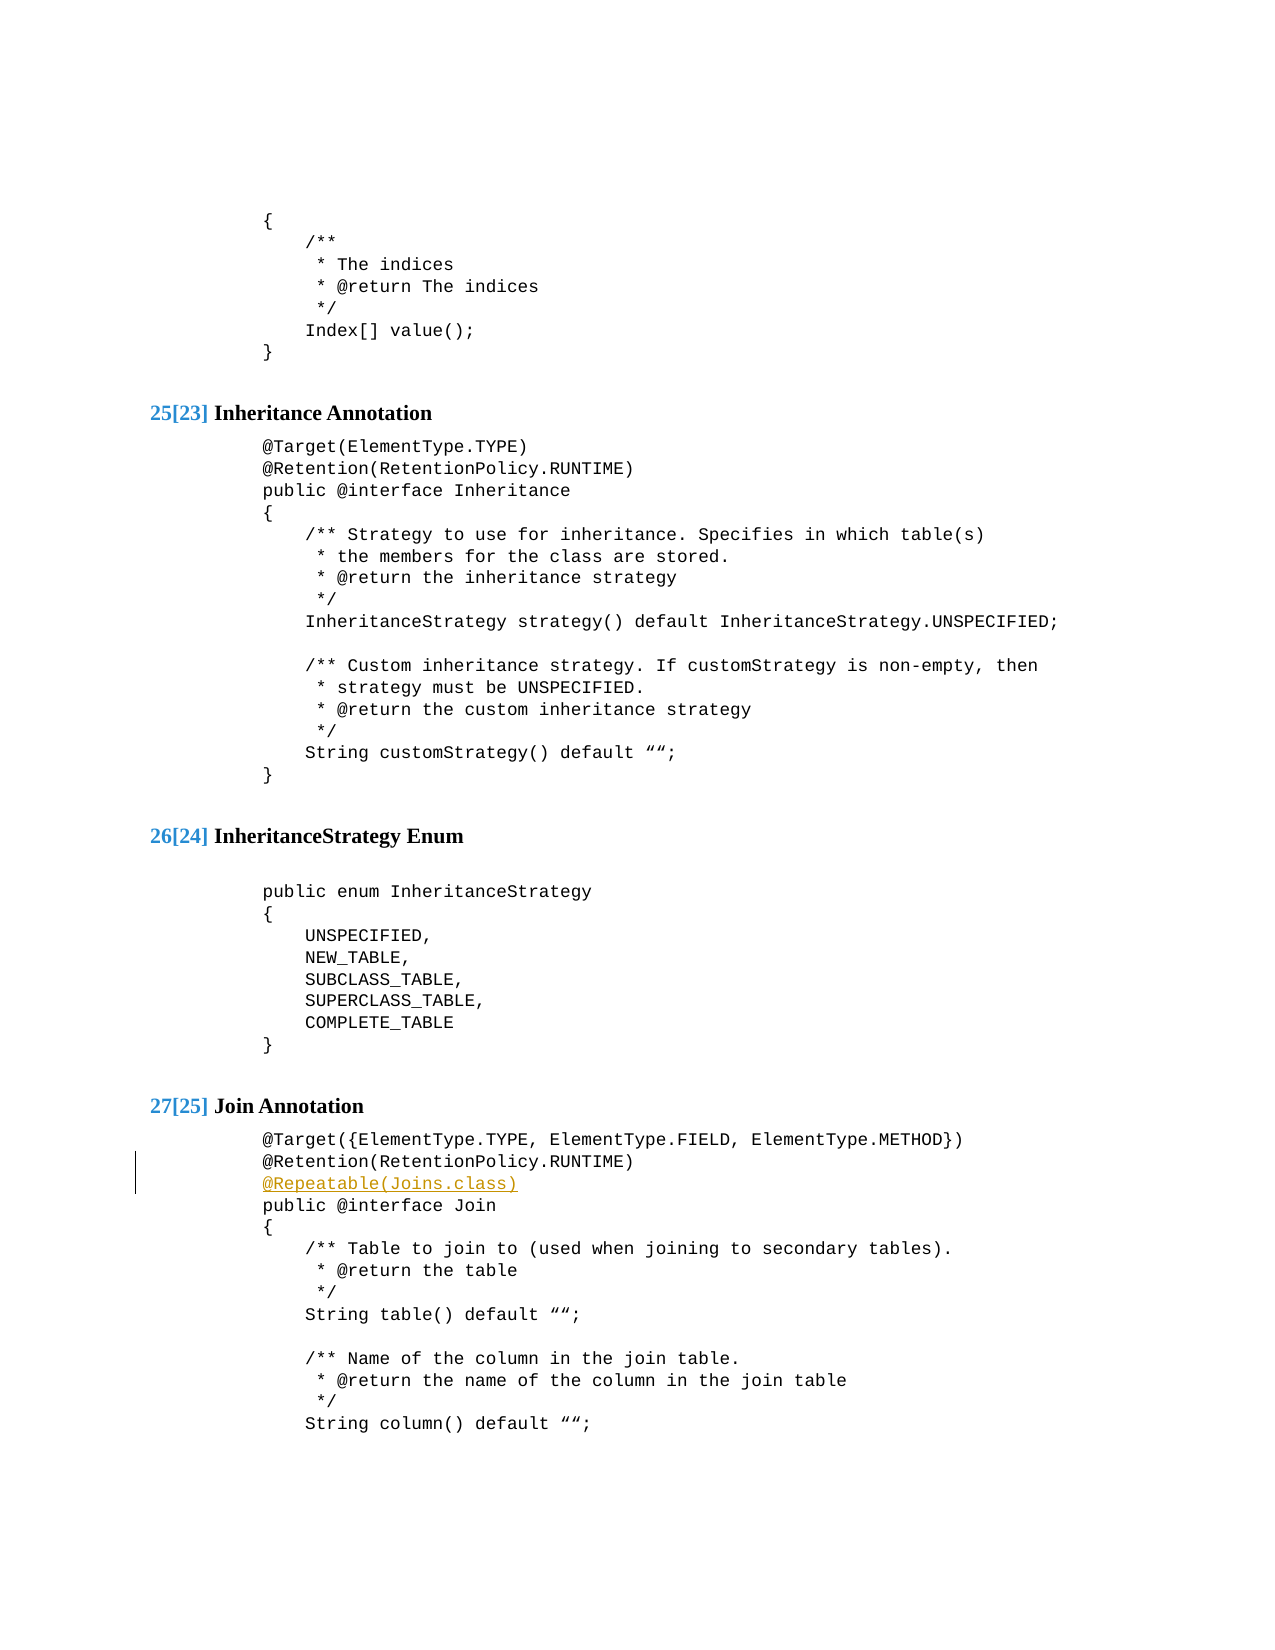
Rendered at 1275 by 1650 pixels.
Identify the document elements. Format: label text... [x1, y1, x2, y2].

text * @return the inheritance strategy [262, 567, 1125, 589]
text COMPLETE_TABLE [262, 1012, 1125, 1034]
text * the members for the class are stored. [262, 545, 1125, 567]
text String customStrategy() default ““; [262, 742, 1125, 764]
text * @return the table [262, 1260, 1125, 1282]
text NEW_TABLE, [262, 946, 1125, 968]
text SUBCLASS_TABLE, [262, 968, 1125, 990]
subtitle Inheritance Annotation [150, 399, 1125, 426]
text } [262, 341, 1125, 363]
text /** [262, 232, 1125, 254]
text @Target({ElementType.TYPE, ElementType.FIELD, ElementType.METHOD}) [262, 1129, 1125, 1151]
text @Retention(RetentionPolicy.RUNTIME) [262, 458, 1125, 480]
text * @return the name of the column in the join table [262, 1369, 1125, 1391]
text */ [262, 297, 1125, 319]
text } [262, 1034, 1125, 1056]
text String column() default ““; [262, 1413, 1125, 1435]
text */ [262, 1391, 1125, 1413]
text * The indices [262, 254, 1125, 276]
text UNSPECIFIED, [262, 924, 1125, 946]
text public enum InheritanceStrategy [262, 881, 1125, 903]
subtitle Join Annotation [150, 1092, 1125, 1118]
text { [262, 903, 1125, 924]
text /** Custom inheritance strategy. If customStrategy is non-empty, then [262, 655, 1125, 677]
text InheritanceStrategy strategy() default InheritanceStrategy.UNSPECIFIED; [262, 611, 1125, 633]
text @Target(ElementType.TYPE) [262, 436, 1125, 458]
text Index[] value(); [262, 319, 1125, 341]
subtitle InheritanceStrategy Enum [150, 822, 1125, 848]
text @Repeatable(Joins.class) [262, 1172, 1125, 1194]
text /** Strategy to use for inheritance. Specifies in which table(s) [262, 523, 1125, 545]
text /** Name of the column in the join table. [262, 1347, 1125, 1369]
text SUPERCLASS_TABLE, [262, 990, 1125, 1012]
text @Retention(RetentionPolicy.RUNTIME) [262, 1151, 1125, 1172]
text */ [262, 1282, 1125, 1304]
text } [262, 764, 1125, 786]
text /** Table to join to (used when joining to secondary tables). [262, 1238, 1125, 1260]
text public @interface Join [262, 1194, 1125, 1216]
text * @return the custom inheritance strategy [262, 698, 1125, 720]
text public @interface Inheritance [262, 480, 1125, 502]
text { [262, 502, 1125, 523]
text { [262, 1216, 1125, 1238]
text String table() default ““; [262, 1304, 1125, 1326]
text { [262, 210, 1125, 232]
text */ [262, 589, 1125, 611]
text * strategy must be UNSPECIFIED. [262, 677, 1125, 698]
text */ [262, 720, 1125, 742]
text * @return The indices [262, 276, 1125, 297]
